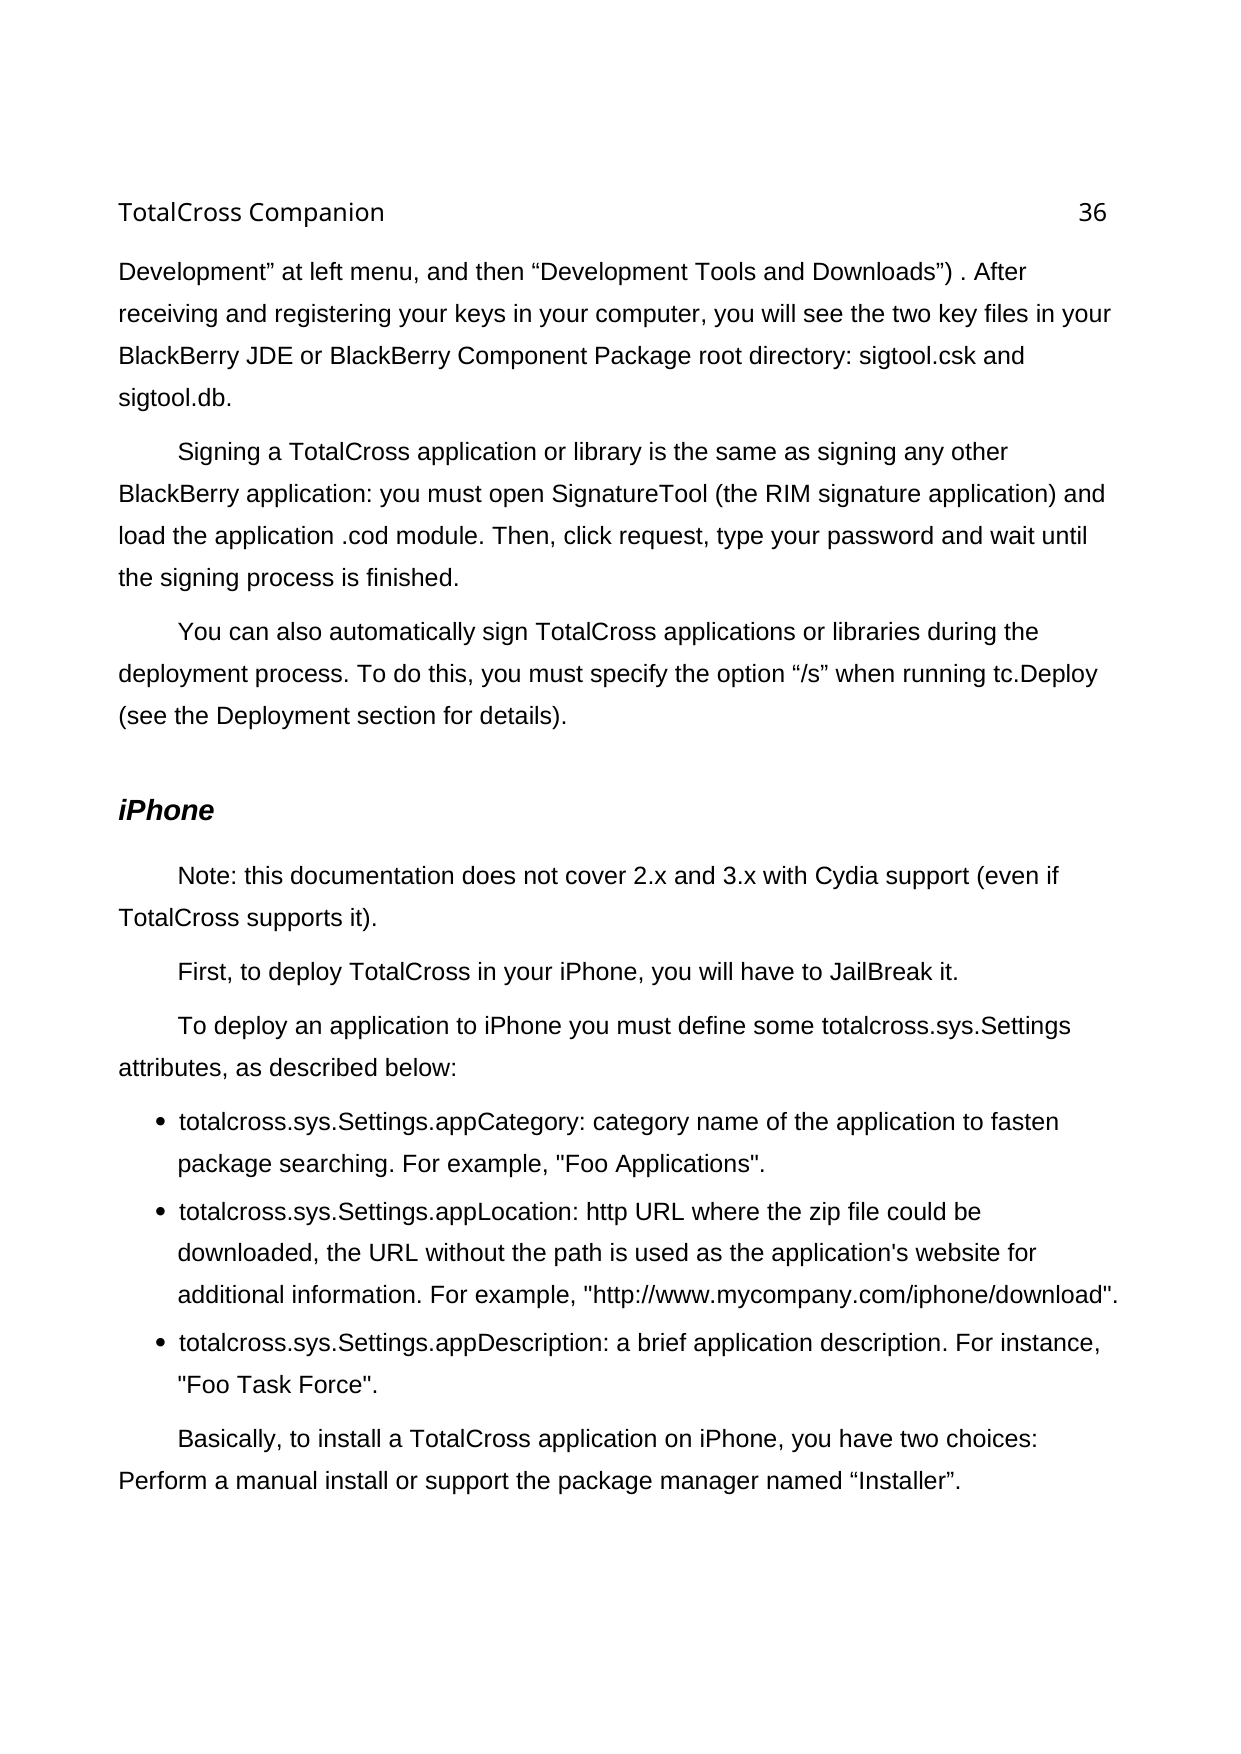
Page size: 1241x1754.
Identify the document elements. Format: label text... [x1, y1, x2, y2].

list totalcross.sys.Settings.appCategory: category name of the application to fasten package searching. For example, "Foo Applications". [156, 1107, 1122, 1177]
text Signing a TotalCross application or library is the same as signing any other BlackBerry application: you must open SignatureTool (the RIM signature application) and load the application .cod module. Then, click request, type your password and wait until the signing process is finished. [118, 438, 1122, 592]
subtitle iPhone [118, 794, 1122, 827]
list totalcross.sys.Settings.appDescription: a brief application description. For instance, "Foo Task Force". [156, 1329, 1122, 1399]
text You can also automatically sign TotalCross applications or libraries during the deployment process. To do this, you must specify the option “/s” when running tc.Deploy (see the Deployment section for details). [118, 618, 1122, 730]
text To deploy an application to iPhone you must define some totalcross.sys.Settings attributes, as described below: [118, 1012, 1122, 1082]
text Basically, to install a TotalCross application on iPhone, you have two choices: Perform a manual install or support the package manager named “Installer”. [118, 1425, 1122, 1495]
text First, to deploy TotalCross in your iPhone, you will have to JailBreak it. [118, 958, 1122, 986]
text Development” at left menu, and then “Development Tools and Downloads”) . After receiving and registering your keys in your computer, you will see the two key files in your BlackBerry JDE or BlackBerry Component Package root directory: sigtool.csk and sigtool.db. [118, 258, 1122, 412]
list totalcross.sys.Settings.appLocation: http URL where the zip file could be downloaded, the URL without the path is used as the application's website for additional information. For example, "http://www.mycompany.com/iphone/download". [156, 1197, 1122, 1309]
text Note: this documentation does not cover 2.x and 3.x with Cydia support (even if TotalCross supports it). [118, 862, 1122, 932]
